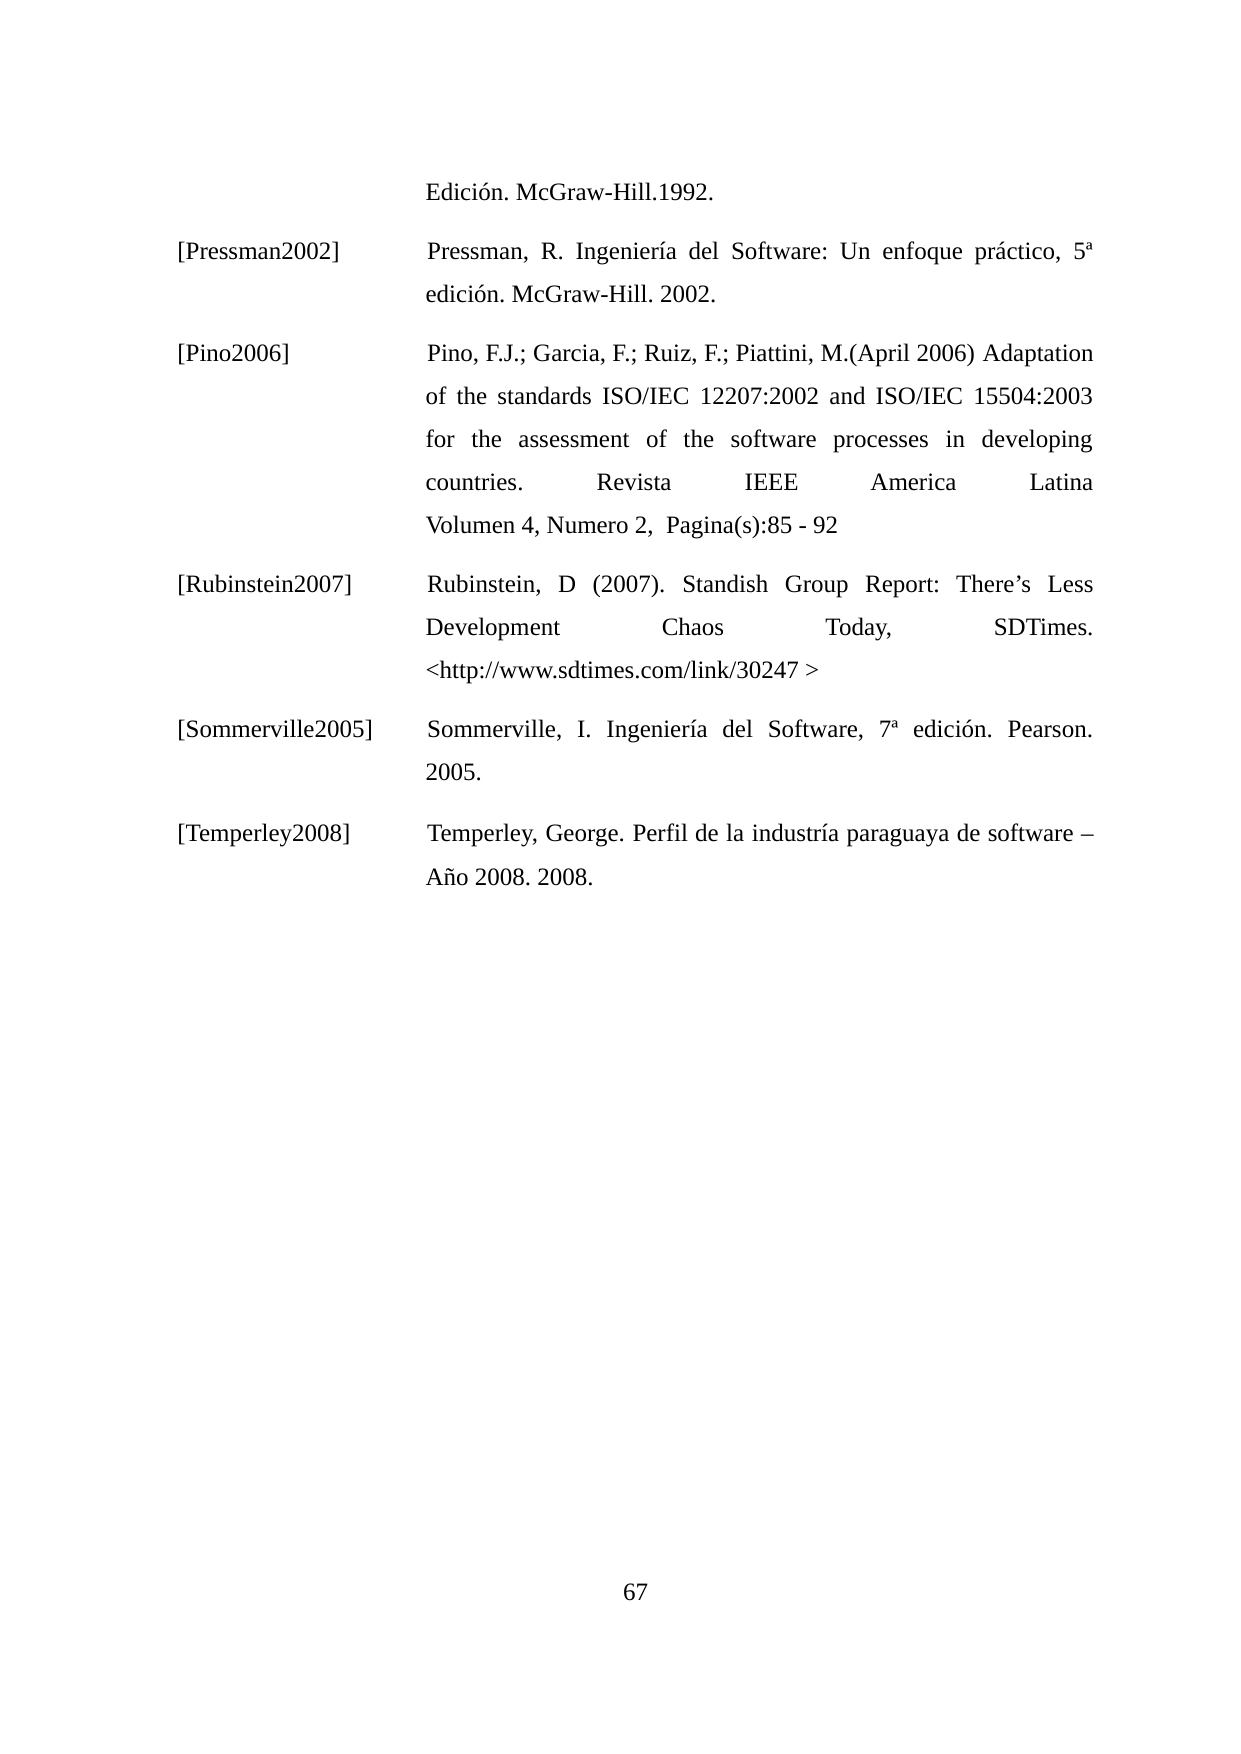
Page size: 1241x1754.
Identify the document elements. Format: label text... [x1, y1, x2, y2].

table_cell Temperley, George. Perfil de la industría paraguaya de software – Año 2008. 2008. [427, 819, 1093, 923]
table_cell [Rubinstein2007] [177, 569, 427, 714]
table_cell Sommerville, I. Ingeniería del Software, 7ª edición. Pearson. 2005. [427, 714, 1093, 818]
table_cell Rubinstein, D (2007). Standish Group Report: There’s Less Development Chaos Today, SDTimes. <http://www.sdtimes.com/link/30247 > [427, 569, 1093, 714]
table_cell Pino, F.J.; Garcia, F.; Ruiz, F.; Piattini, M.(April 2006) Adaptation of the standards ISO/IEC 12207:2002 and ISO/IEC 15504:2003 for the assessment of the software processes in developing countries. Revista IEEE America Latina Volumen 4, Numero 2, Pagina(s):85 - 92 [427, 338, 1093, 569]
table_cell [Pressman2002] [177, 236, 427, 338]
table_cell Edición. McGraw-Hill.1992. [427, 177, 1093, 236]
table_cell [177, 177, 427, 236]
table_cell [Sommerville2005] [177, 714, 427, 818]
table_cell Pressman, R. Ingeniería del Software: Un enfoque práctico, 5ª edición. McGraw-Hill. 2002. [427, 236, 1093, 338]
table_cell [Pino2006] [177, 338, 427, 569]
table_cell [Temperley2008] [177, 819, 427, 923]
